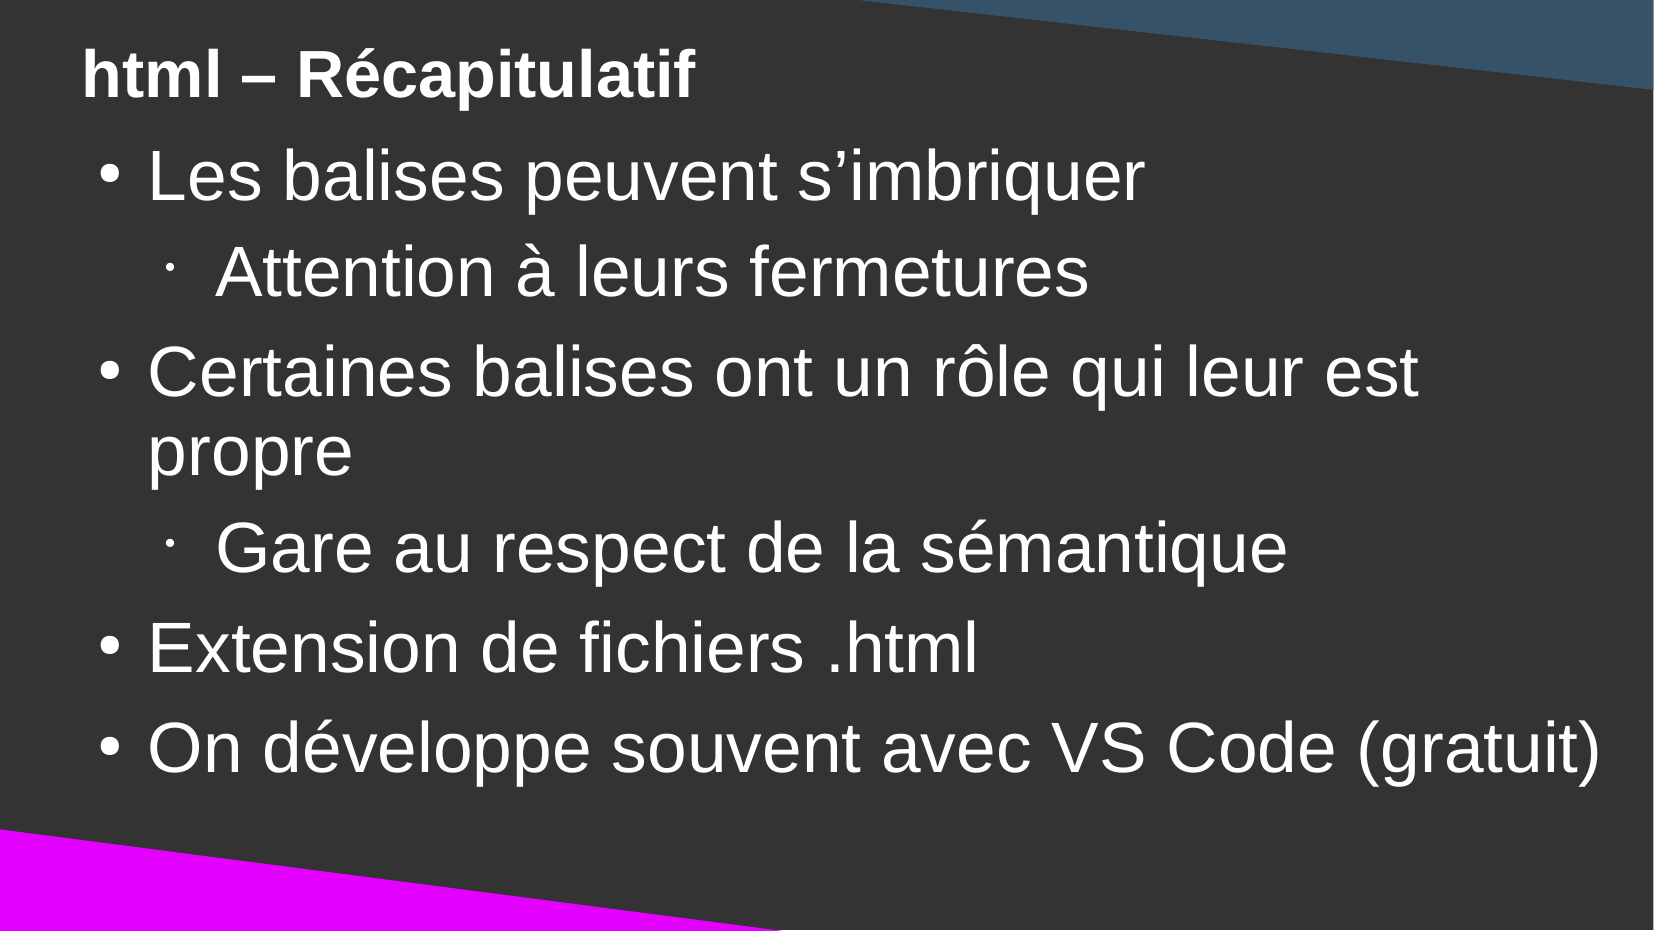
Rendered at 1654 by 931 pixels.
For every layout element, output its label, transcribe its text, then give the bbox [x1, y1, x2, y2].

title html – Récapitulatif [81, 37, 1571, 115]
text_box [858, 0, 1654, 90]
text_box [0, 829, 784, 931]
list Les balises peuvent s’imbriquer Attention à leurs fermetures Certaines balises ont un rôle qui leur est propre Gare au respect de la sémantique Extension de fichiers .html On développe souvent avec VS Code (gratuit) [80, 135, 1605, 816]
